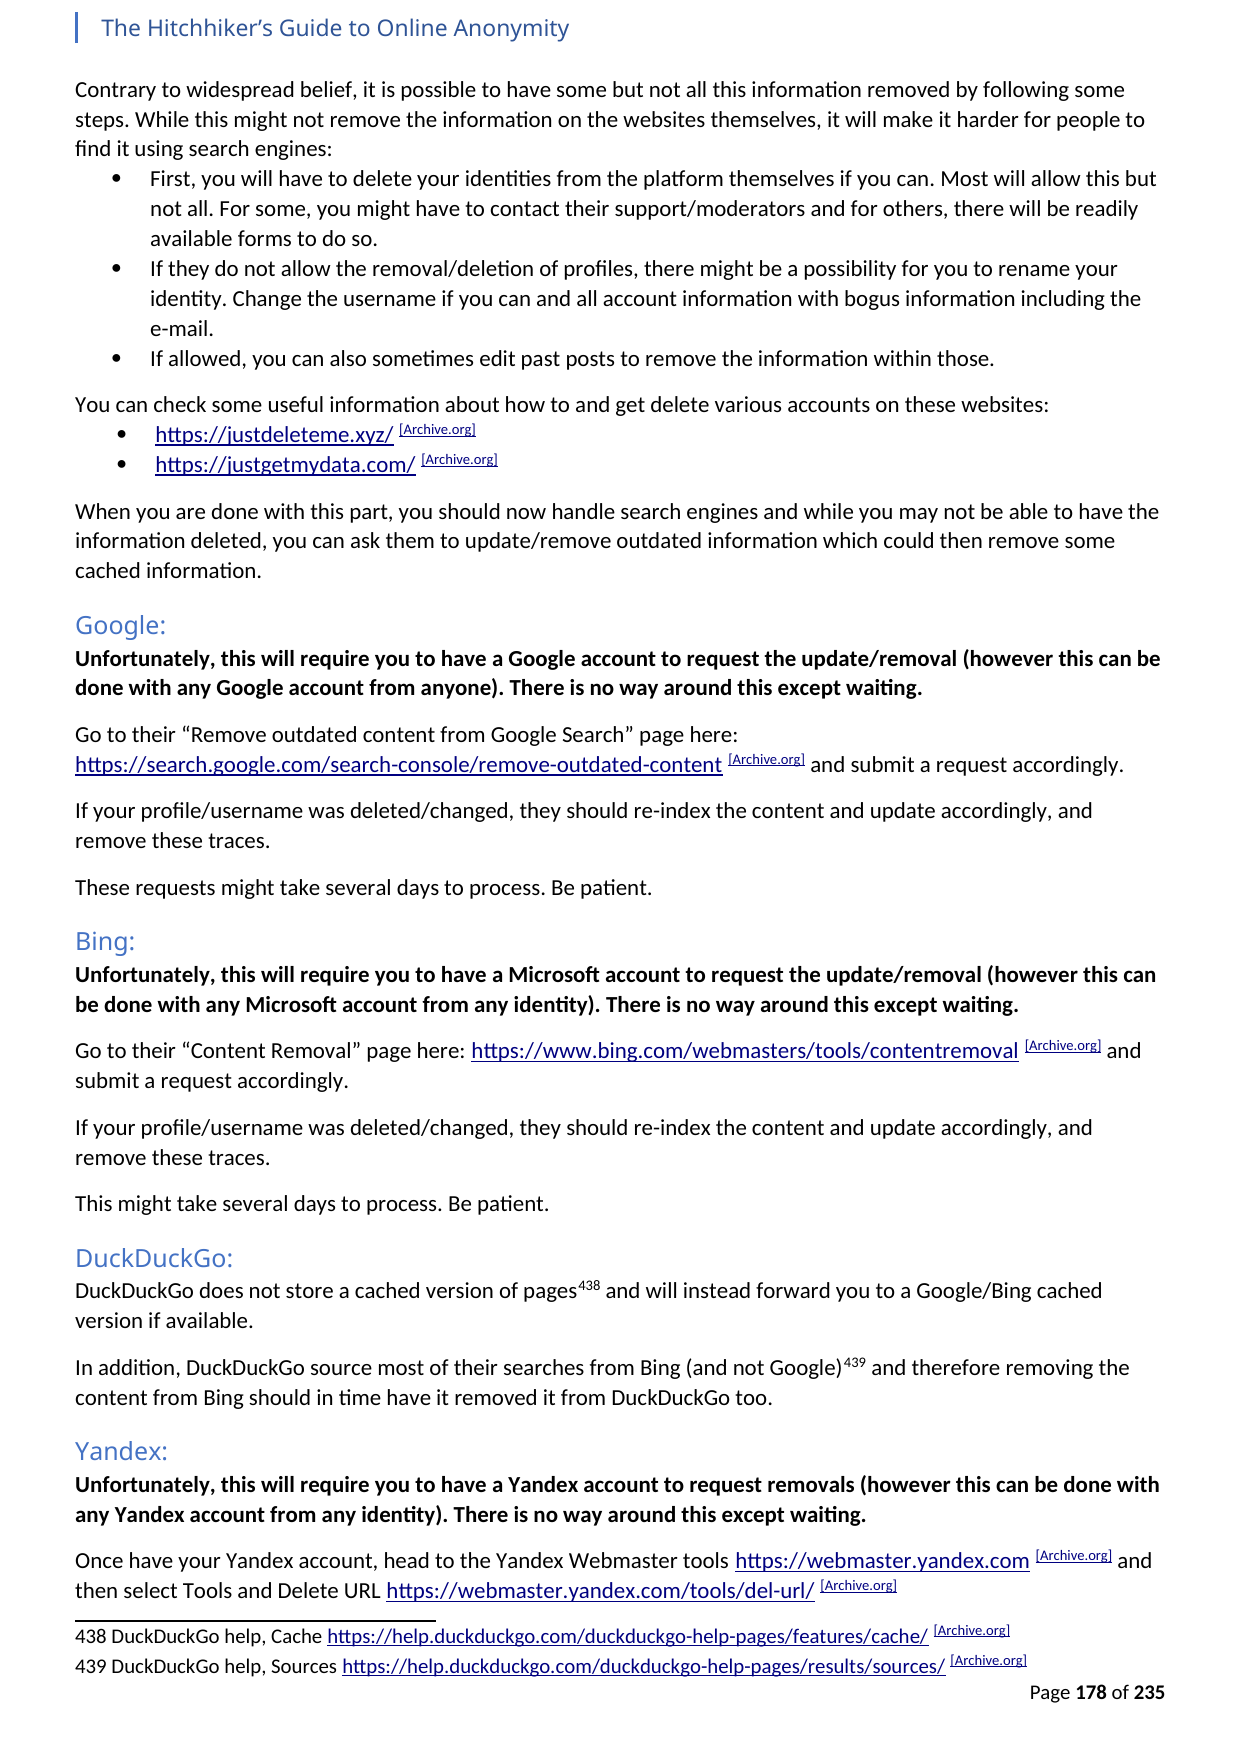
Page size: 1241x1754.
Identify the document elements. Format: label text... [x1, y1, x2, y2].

text You can check some useful information about how to and get delete various accounts on these websites: [75, 390, 1165, 418]
text Go to their “Remove outdated content from Google Search” page here: https://search.google.com/search-console/remove-outdated-content [Archive.org] and submit a request accordingly. [75, 720, 1165, 778]
text Unfortunately, this will require you to have a Yandex account to request removals (however this can be done with any Yandex account from any identity). There is no way around this except waiting. [75, 1470, 1165, 1528]
text When you are done with this part, you should now handle search engines and while you may not be able to have the information deleted, you can ask them to update/remove outdated information which could then remove some cached information. [75, 497, 1165, 584]
list If they do not allow the removal/deletion of profiles, there might be a possibility for you to rename your identity. Change the username if you can and all account information with bogus information including the e-mail. [112, 254, 1165, 342]
text Go to their “Content Removal” page here: https://www.bing.com/webmasters/tools/contentremoval [Archive.org] and submit a request accordingly. [75, 1037, 1165, 1094]
text DuckDuckGo does not store a cached version of pages and will instead forward you to a Google/Bing cached version if available. [75, 1277, 1165, 1334]
text Unfortunately, this will require you to have a Microsoft account to request the update/removal (however this can be done with any Microsoft account from any identity). There is no way around this except waiting. [75, 960, 1165, 1018]
subtitle Yandex: [75, 1434, 1165, 1468]
text This might take several days to process. Be patient. [75, 1189, 1165, 1217]
text Once have your Yandex account, head to the Yandex Webmaster tools https://webmaster.yandex.com [Archive.org] and then select Tools and Delete URL https://webmaster.yandex.com/tools/del-url/ [Archive.org] [75, 1546, 1165, 1604]
list If allowed, you can also sometimes edit past posts to remove the information within those. [112, 344, 1165, 372]
text Contrary to widespread belief, it is possible to have some but not all this information removed by following some steps. While this might not remove the information on the websites themselves, it will make it harder for people to find it using search engines: [75, 75, 1165, 163]
subtitle Google: [75, 607, 1165, 641]
text In addition, DuckDuckGo source most of their searches from Bing (and not Google) and therefore removing the content from Bing should in time have it removed it from DuckDuckGo too. [75, 1353, 1165, 1411]
text If your profile/username was deleted/changed, they should re-index the content and update accordingly, and remove these traces. [75, 797, 1165, 854]
list First, you will have to delete your identities from the platform themselves if you can. Most will allow this but not all. For some, you might have to contact their support/moderators and for others, there will be readily available forms to do so. [112, 164, 1165, 252]
subtitle Bing: [75, 924, 1165, 958]
text Unfortunately, this will require you to have a Google account to request the update/removal (however this can be done with any Google account from anyone). There is no way around this except waiting. [75, 644, 1165, 702]
text These requests might take several days to process. Be patient. [75, 873, 1165, 901]
text If your profile/username was deleted/changed, they should re-index the content and update accordingly, and remove these traces. [75, 1113, 1165, 1171]
subtitle DuckDuckGo: [75, 1240, 1165, 1274]
text DuckDuckGo help, Sources https://help.duckduckgo.com/duckduckgo-help-pages/results/sources/ [Archive.org] [75, 1651, 1165, 1679]
text DuckDuckGo help, Cache https://help.duckduckgo.com/duckduckgo-help-pages/features/cache/ [Archive.org] [75, 1621, 1165, 1649]
list https://justdeleteme.xyz/ [Archive.org] [118, 420, 1165, 448]
list https://justgetmydata.com/ [Archive.org] [118, 450, 1165, 478]
